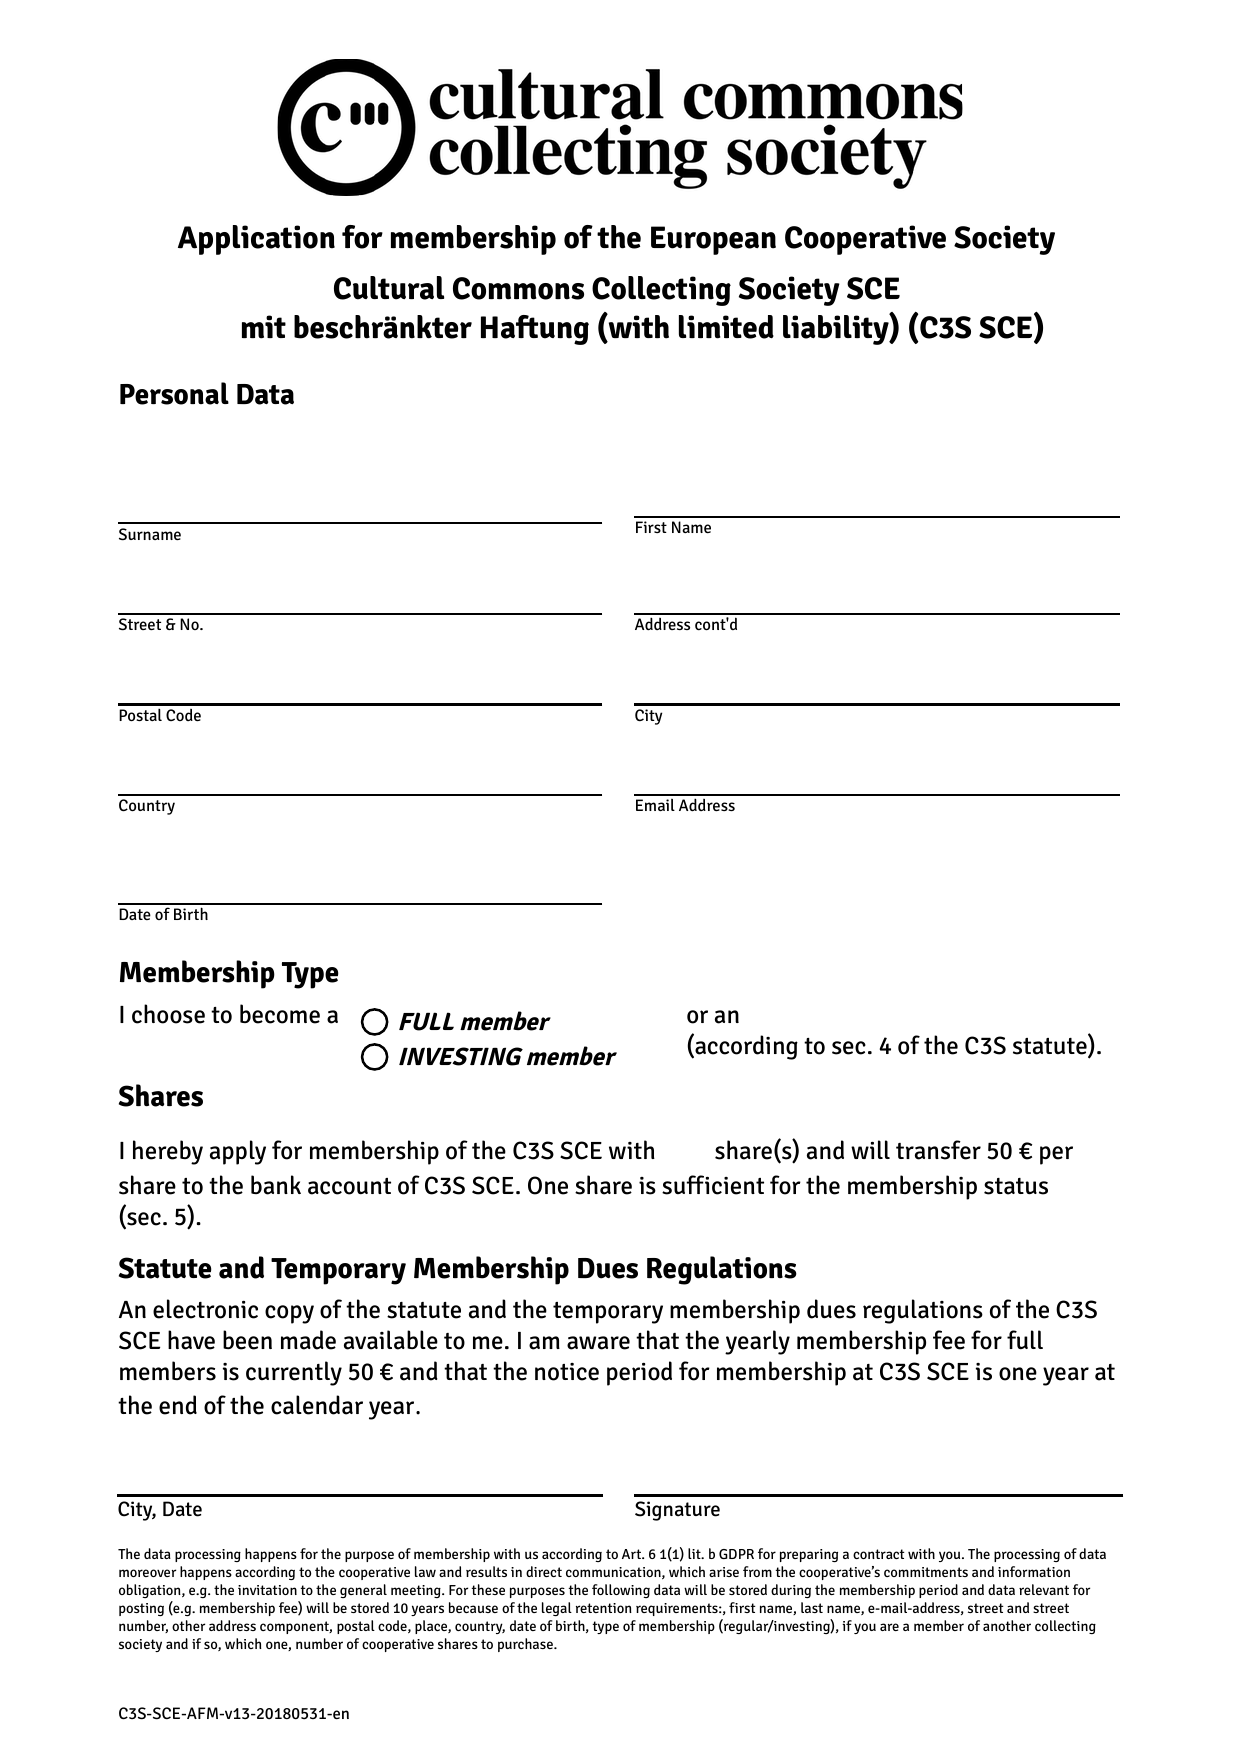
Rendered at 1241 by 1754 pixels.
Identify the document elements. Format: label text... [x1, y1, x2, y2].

table_header Surname [118, 524, 602, 545]
table_cell [634, 726, 1120, 794]
table_cell [603, 545, 634, 636]
table_cell Street & No. [118, 615, 602, 636]
table_header [118, 434, 602, 522]
text The data processing happens for the purpose of membership with us according to Art. 6 1(1) lit. b GDPR for preparing a contract with you. The processing of data moreover happens according to the cooperative law and results in direct communication, which arise from the cooperative’s commitments and information obligation, e.g. the invitation to the general meeting. For these purposes the following data will be stored during the membership period and data relevant for posting (e.g. membership fee) will be stored 10 years because of the legal retention requirements:, first name, last name, e-mail-address, street and street number, other address component, postal code, place, country, date of birth, type of membership (regular/investing), if you are a member of another collecting society and if so, which one, number of cooperative shares to purchase. [118, 1546, 1122, 1654]
table_header [634, 1435, 1123, 1494]
table_header [603, 434, 634, 545]
subtitle Cultural Commons Collecting Society SCE mit beschränkter Haftung (with limited liability) (C3S SCE) [118, 270, 1122, 347]
table_header [603, 1435, 634, 1522]
table_cell Date of Birth [118, 905, 602, 925]
text (according to sec. 4 of the C3S statute). [118, 1031, 1122, 1061]
table_cell [118, 636, 602, 703]
subtitle Application for membership of the European Cooperative Society [118, 219, 1122, 258]
table_cell [634, 545, 1120, 613]
table_cell [634, 636, 1120, 703]
table_cell Postal Code [118, 706, 602, 726]
table_cell Address cont'd [634, 615, 1120, 636]
table_header Signature [634, 1497, 1123, 1522]
table_header [634, 434, 1120, 516]
subtitle Statute and Temporary Membership Dues Regulations [118, 1251, 1122, 1287]
table_cell [603, 817, 634, 925]
table_header [117, 1435, 603, 1494]
table_cell [118, 817, 602, 903]
text I choose to become a or an [118, 1000, 1122, 1031]
text I hereby apply for membership of the C3S SCE with share(s) and will transfer 50 € per share to the bank account of C3S SCE. One share is sufficient for the membership status (sec. 5). [118, 1124, 1122, 1233]
table_cell Country [118, 796, 602, 817]
subtitle Shares [118, 1079, 1122, 1115]
picture [277, 59, 963, 196]
table_cell City [634, 706, 1120, 726]
table_cell [118, 726, 602, 794]
table_header City, Date [117, 1497, 603, 1522]
table_cell [118, 545, 602, 613]
table_cell [603, 636, 634, 726]
table_cell [603, 726, 634, 817]
table_cell [634, 817, 1120, 925]
table_cell Email Address [634, 796, 1120, 817]
subtitle Personal Data [118, 377, 1122, 413]
subtitle Membership Type [118, 955, 1122, 991]
table_header First Name [634, 518, 1120, 545]
text An electronic copy of the statute and the temporary membership dues regulations of the C3S SCE have been made available to me. I am aware that the yearly membership fee for full members is currently 50 € and that the notice period for membership at C3S SCE is one year at the end of the calendar year. [118, 1295, 1122, 1422]
